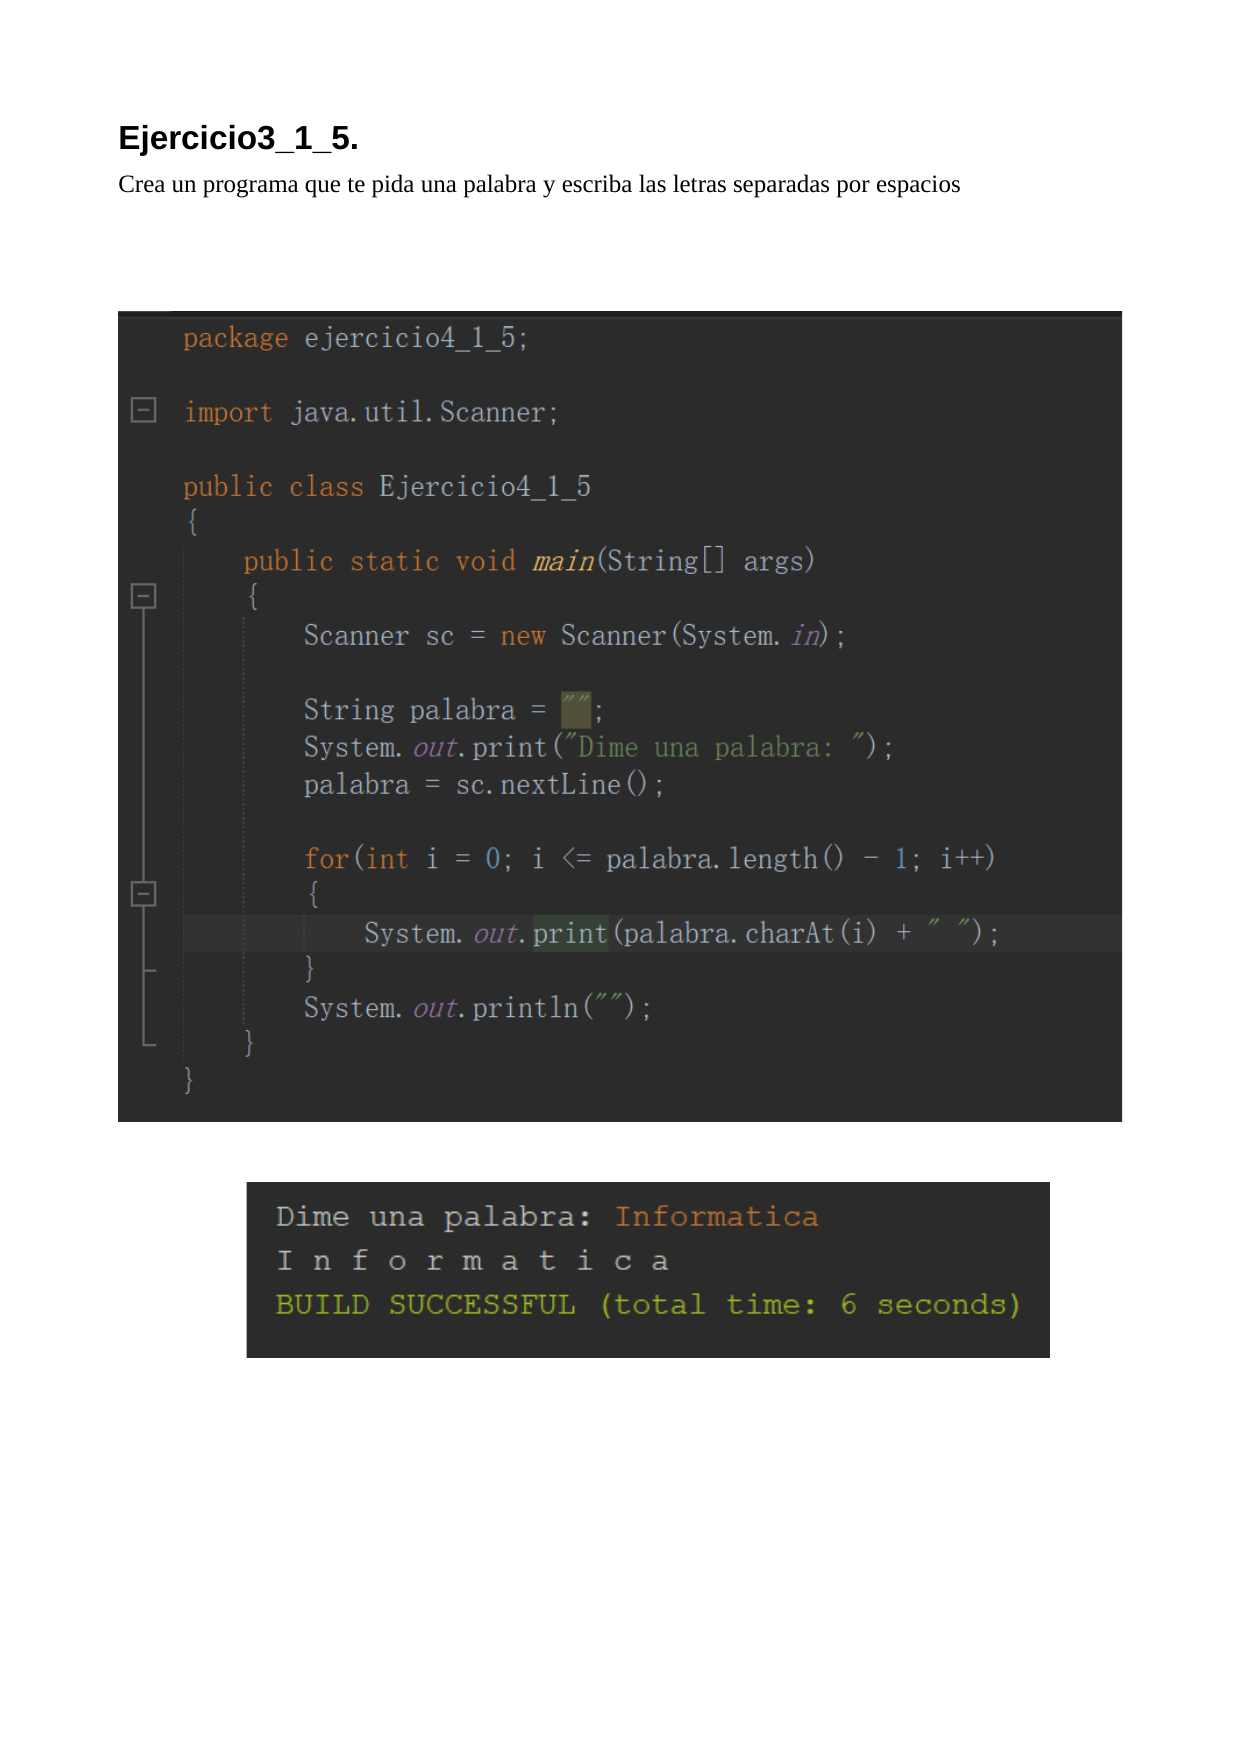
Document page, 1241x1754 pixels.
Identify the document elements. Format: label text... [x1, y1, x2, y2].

subtitle Ejercicio3_1_5. [118, 118, 1122, 157]
picture [118, 311, 1123, 1122]
text Crea un programa que te pida una palabra y escriba las letras separadas por espacios [118, 169, 1122, 198]
picture [246, 1182, 1050, 1358]
